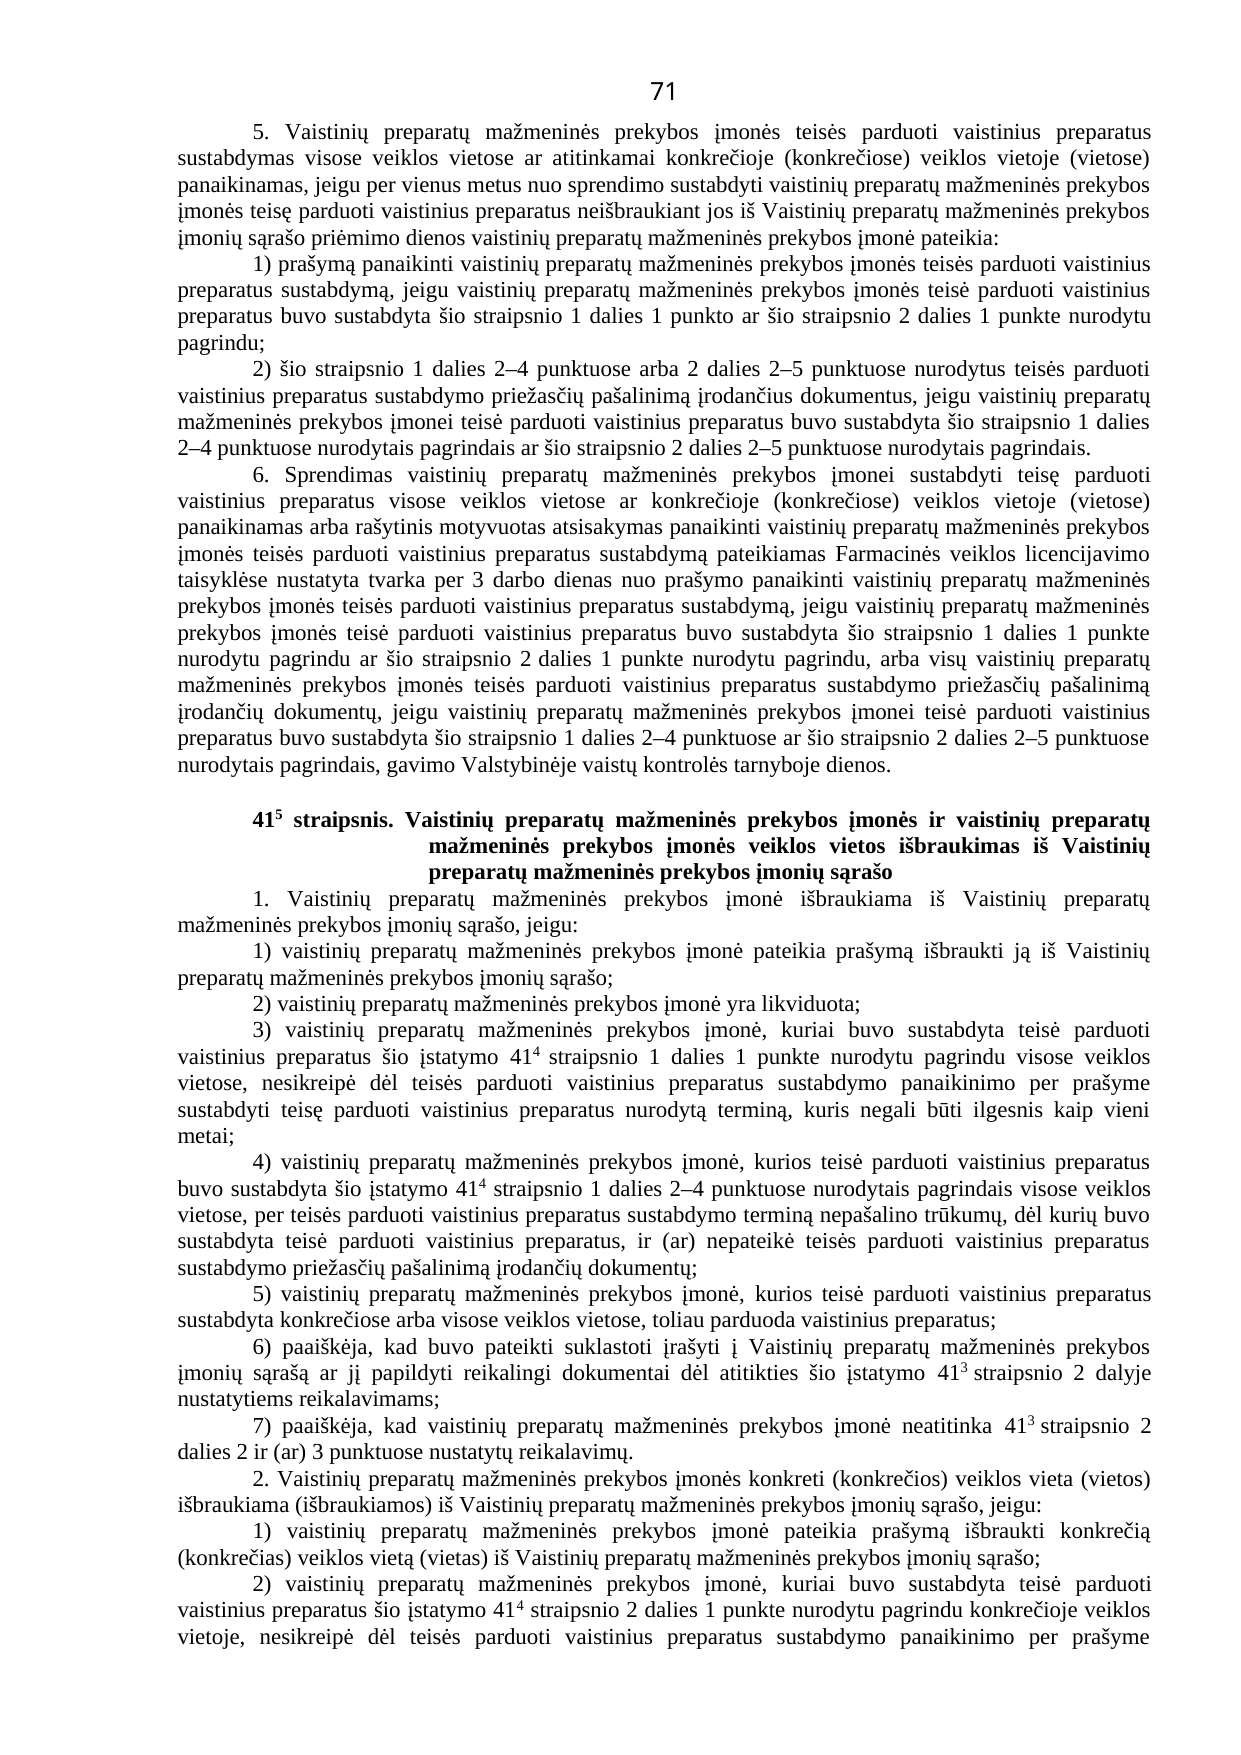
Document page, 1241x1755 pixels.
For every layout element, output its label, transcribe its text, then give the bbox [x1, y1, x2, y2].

text 1. Vaistinių preparatų mažmeninės prekybos įmonė išbraukiama iš Vaistinių preparatų mažmeninės prekybos įmonių sąrašo, jeigu: [177, 885, 1152, 937]
text 1) vaistinių preparatų mažmeninės prekybos įmonė pateikia prašymą išbraukti ją iš Vaistinių preparatų mažmeninės prekybos įmonių sąrašo; [177, 937, 1152, 990]
text 5. Vaistinių preparatų mažmeninės prekybos įmonės teisės parduoti vaistinius preparatus sustabdymas visose veiklos vietose ar atitinkamai konkrečioje (konkrečiose) veiklos vietoje (vietose) panaikinamas, jeigu per vienus metus nuo sprendimo sustabdyti vaistinių preparatų mažmeninės prekybos įmonės teisę parduoti vaistinius preparatus neišbraukiant jos iš Vaistinių preparatų mažmeninės prekybos įmonių sąrašo priėmimo dienos vaistinių preparatų mažmeninės prekybos įmonė pateikia: [177, 118, 1152, 250]
text 4) vaistinių preparatų mažmeninės prekybos įmonė, kurios teisė parduoti vaistinius preparatus buvo sustabdyta šio įstatymo 414 straipsnio 1 dalies 2–4 punktuose nurodytais pagrindais visose veiklos vietose, per teisės parduoti vaistinius preparatus sustabdymo terminą nepašalino trūkumų, dėl kurių buvo sustabdyta teisė parduoti vaistinius preparatus, ir (ar) nepateikė teisės parduoti vaistinius preparatus sustabdymo priežasčių pašalinimą įrodančių dokumentų; [177, 1148, 1152, 1280]
text 6. Sprendimas vaistinių preparatų mažmeninės prekybos įmonei sustabdyti teisę parduoti vaistinius preparatus visose veiklos vietose ar konkrečioje (konkrečiose) veiklos vietoje (vietose) panaikinamas arba rašytinis motyvuotas atsisakymas panaikinti vaistinių preparatų mažmeninės prekybos įmonės teisės parduoti vaistinius preparatus sustabdymą pateikiamas Farmacinės veiklos licencijavimo taisyklėse nustatyta tvarka per 3 darbo dienas nuo prašymo panaikinti vaistinių preparatų mažmeninės prekybos įmonės teisės parduoti vaistinius preparatus sustabdymą, jeigu vaistinių preparatų mažmeninės prekybos įmonės teisė parduoti vaistinius preparatus buvo sustabdyta šio straipsnio 1 dalies 1 punkte nurodytu pagrindu ar šio straipsnio 2 dalies 1 punkte nurodytu pagrindu, arba visų vaistinių preparatų mažmeninės prekybos įmonės teisės parduoti vaistinius preparatus sustabdymo priežasčių pašalinimą įrodančių dokumentų, jeigu vaistinių preparatų mažmeninės prekybos įmonei teisė parduoti vaistinius preparatus buvo sustabdyta šio straipsnio 1 dalies 2–4 punktuose ar šio straipsnio 2 dalies 2–5 punktuose nurodytais pagrindais, gavimo Valstybinėje vaistų kontrolės tarnyboje dienos. [177, 461, 1152, 777]
text 1) vaistinių preparatų mažmeninės prekybos įmonė pateikia prašymą išbraukti konkrečią (konkrečias) veiklos vietą (vietas) iš Vaistinių preparatų mažmeninės prekybos įmonių sąrašo; [177, 1517, 1152, 1570]
text 3) vaistinių preparatų mažmeninės prekybos įmonė, kuriai buvo sustabdyta teisė parduoti vaistinius preparatus šio įstatymo 414 straipsnio 1 dalies 1 punkte nurodytu pagrindu visose veiklos vietose, nesikreipė dėl teisės parduoti vaistinius preparatus sustabdymo panaikinimo per prašyme sustabdyti teisę parduoti vaistinius preparatus nurodytą terminą, kuris negali būti ilgesnis kaip vieni metai; [177, 1017, 1152, 1148]
text 1) prašymą panaikinti vaistinių preparatų mažmeninės prekybos įmonės teisės parduoti vaistinius preparatus sustabdymą, jeigu vaistinių preparatų mažmeninės prekybos įmonės teisė parduoti vaistinius preparatus buvo sustabdyta šio straipsnio 1 dalies 1 punkto ar šio straipsnio 2 dalies 1 punkte nurodytu pagrindu; [177, 250, 1152, 355]
text 2) vaistinių preparatų mažmeninės prekybos įmonė, kuriai buvo sustabdyta teisė parduoti vaistinius preparatus šio įstatymo 414 straipsnio 2 dalies 1 punkte nurodytu pagrindu konkrečioje veiklos vietoje, nesikreipė dėl teisės parduoti vaistinius preparatus sustabdymo panaikinimo per prašyme [177, 1570, 1152, 1649]
text 5) vaistinių preparatų mažmeninės prekybos įmonė, kurios teisė parduoti vaistinius preparatus sustabdyta konkrečiose arba visose veiklos vietose, toliau parduoda vaistinius preparatus; [177, 1280, 1152, 1333]
text 7) paaiškėja, kad vaistinių preparatų mažmeninės prekybos įmonė neatitinka 413 straipsnio 2 dalies 2 ir (ar) 3 punktuose nustatytų reikalavimų. [177, 1412, 1152, 1464]
text 6) paaiškėja, kad buvo pateikti suklastoti įrašyti į Vaistinių preparatų mažmeninės prekybos įmonių sąrašą ar jį papildyti reikalingi dokumentai dėl atitikties šio įstatymo 413 straipsnio 2 dalyje nustatytiems reikalavimams; [177, 1333, 1152, 1412]
text 2) šio straipsnio 1 dalies 2–4 punktuose arba 2 dalies 2–5 punktuose nurodytus teisės parduoti vaistinius preparatus sustabdymo priežasčių pašalinimą įrodančius dokumentus, jeigu vaistinių preparatų mažmeninės prekybos įmonei teisė parduoti vaistinius preparatus buvo sustabdyta šio straipsnio 1 dalies 2–4 punktuose nurodytais pagrindais ar šio straipsnio 2 dalies 2–5 punktuose nurodytais pagrindais. [177, 355, 1152, 461]
text 415 straipsnis. Vaistinių preparatų mažmeninės prekybos įmonės ir vaistinių preparatų mažmeninės prekybos įmonės veiklos vietos išbraukimas iš Vaistinių preparatų mažmeninės prekybos įmonių sąrašo [252, 806, 1152, 885]
text 2. Vaistinių preparatų mažmeninės prekybos įmonės konkreti (konkrečios) veiklos vieta (vietos) išbraukiama (išbraukiamos) iš Vaistinių preparatų mažmeninės prekybos įmonių sąrašo, jeigu: [177, 1464, 1152, 1517]
text 2) vaistinių preparatų mažmeninės prekybos įmonė yra likviduota; [177, 990, 1152, 1017]
